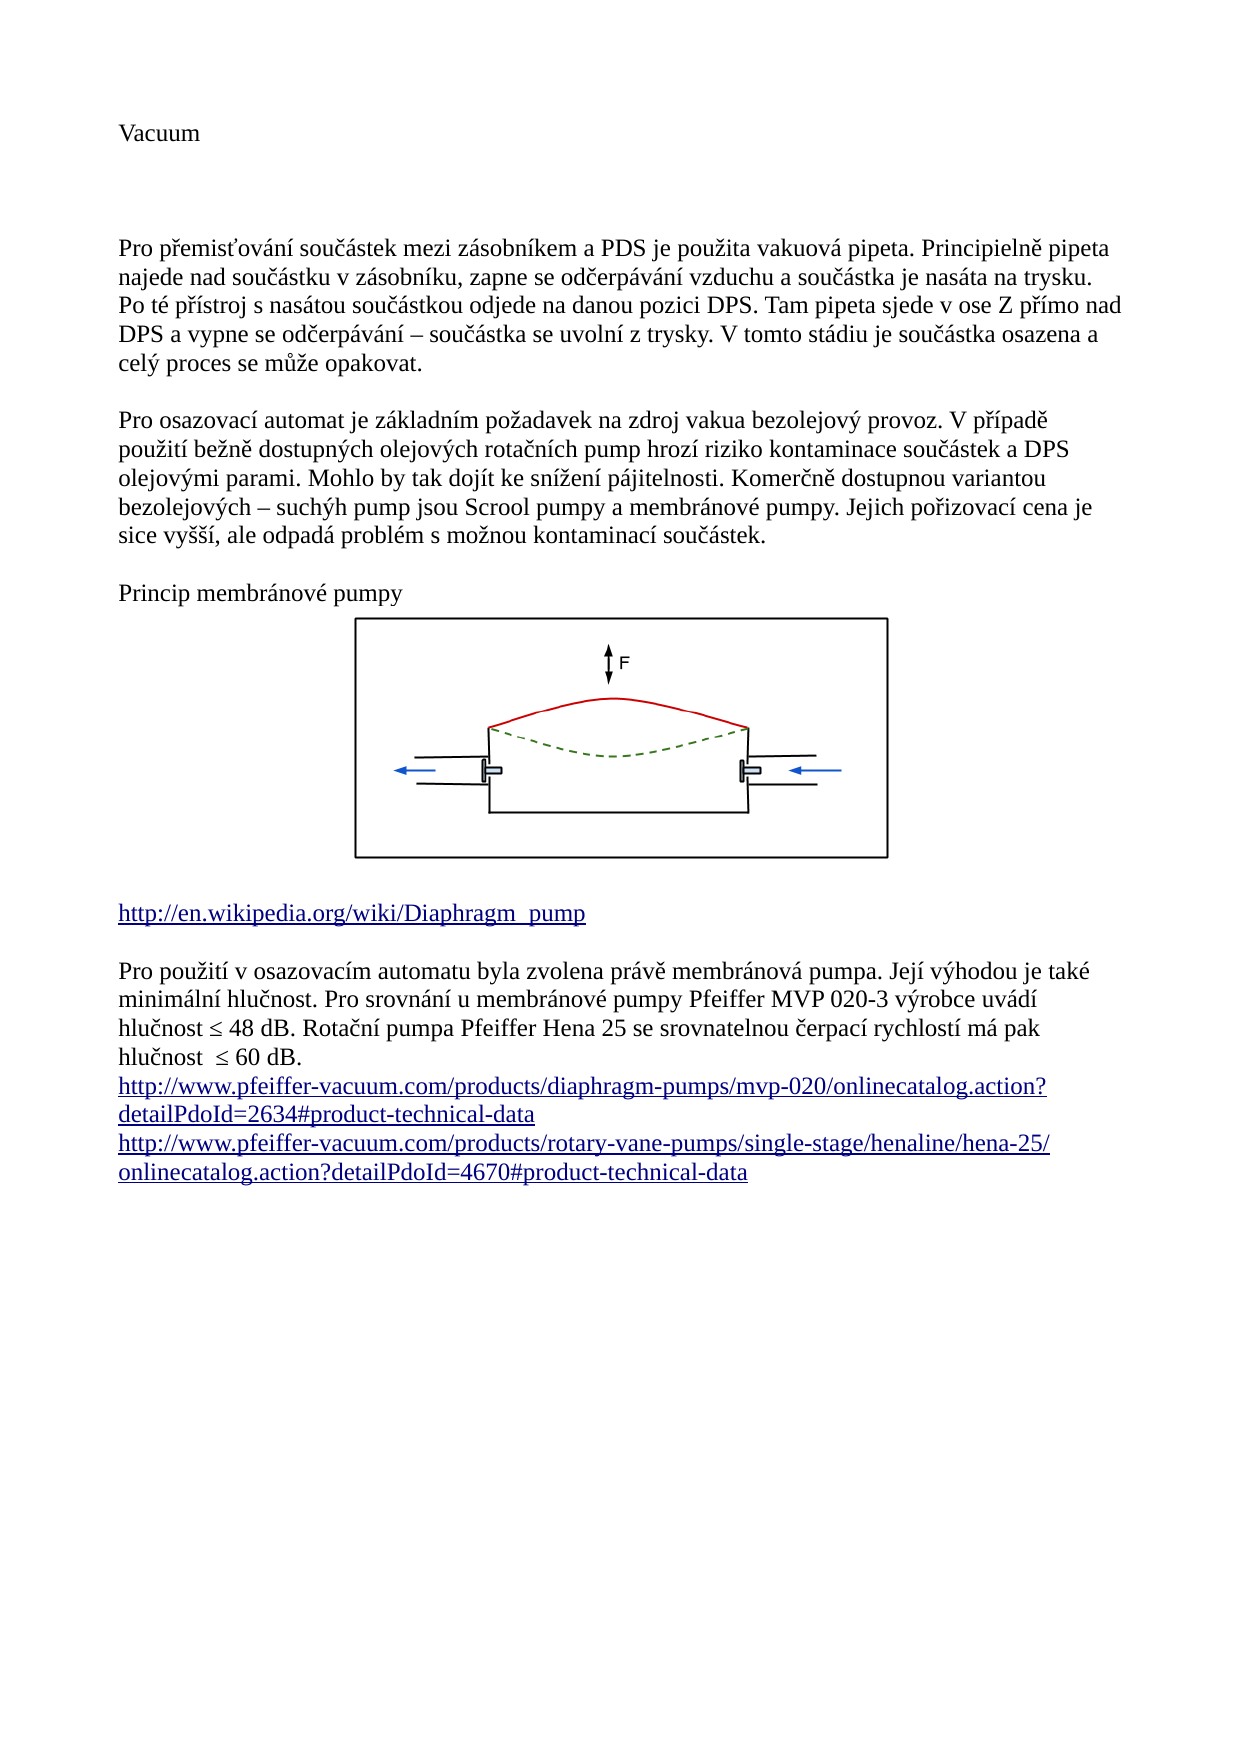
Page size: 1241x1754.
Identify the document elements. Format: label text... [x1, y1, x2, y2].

text Pro přemisťování součástek mezi zásobníkem a PDS je použita vakuová pipeta. Principielně pipeta najede nad součástku v zásobníku, zapne se odčerpávání vzduchu a součástka je nasáta na trysku. Po té přístroj s nasátou součástkou odjede na danou pozici DPS. Tam pipeta sjede v ose Z přímo nad DPS a vypne se odčerpávání – součástka se uvolní z trysky. V tomto stádiu je součástka osazena a celý proces se může opakovat. [118, 233, 1122, 377]
picture [341, 606, 899, 870]
text Princip membránové pumpy [118, 578, 1122, 607]
text Pro použití v osazovacím automatu byla zvolena právě membránová pumpa. Její výhodou je také minimální hlučnost. Pro srovnání u membránové pumpy Pfeiffer MVP 020-3 výrobce uvádí hlučnost ≤ 48 dB. Rotační pumpa Pfeiffer Hena 25 se srovnatelnou čerpací rychlostí má pak hlučnost ≤ 60 dB. [118, 956, 1122, 1071]
text Vacuum [118, 118, 1122, 147]
text Pro osazovací automat je základním požadavek na zdroj vakua bezolejový provoz. V případě použití bežně dostupných olejových rotačních pump hrozí riziko kontaminace součástek a DPS olejovými parami. Mohlo by tak dojít ke snížení pájitelnosti. Komerčně dostupnou variantou bezolejových – suchýh pump jsou Scrool pumpy a membránové pumpy. Jejich pořizovací cena je sice vyšší, ale odpadá problém s možnou kontaminací součástek. [118, 406, 1122, 549]
text http://en.wikipedia.org/wiki/Diaphragm_pump [118, 898, 1122, 927]
text http://www.pfeiffer-vacuum.com/products/rotary-vane-pumps/single-stage/henaline/hena-25/onlinecatalog.action?detailPdoId=4670#product-technical-data [118, 1128, 1122, 1186]
text http://www.pfeiffer-vacuum.com/products/diaphragm-pumps/mvp-020/onlinecatalog.action?detailPdoId=2634#product-technical-data [118, 1071, 1122, 1128]
